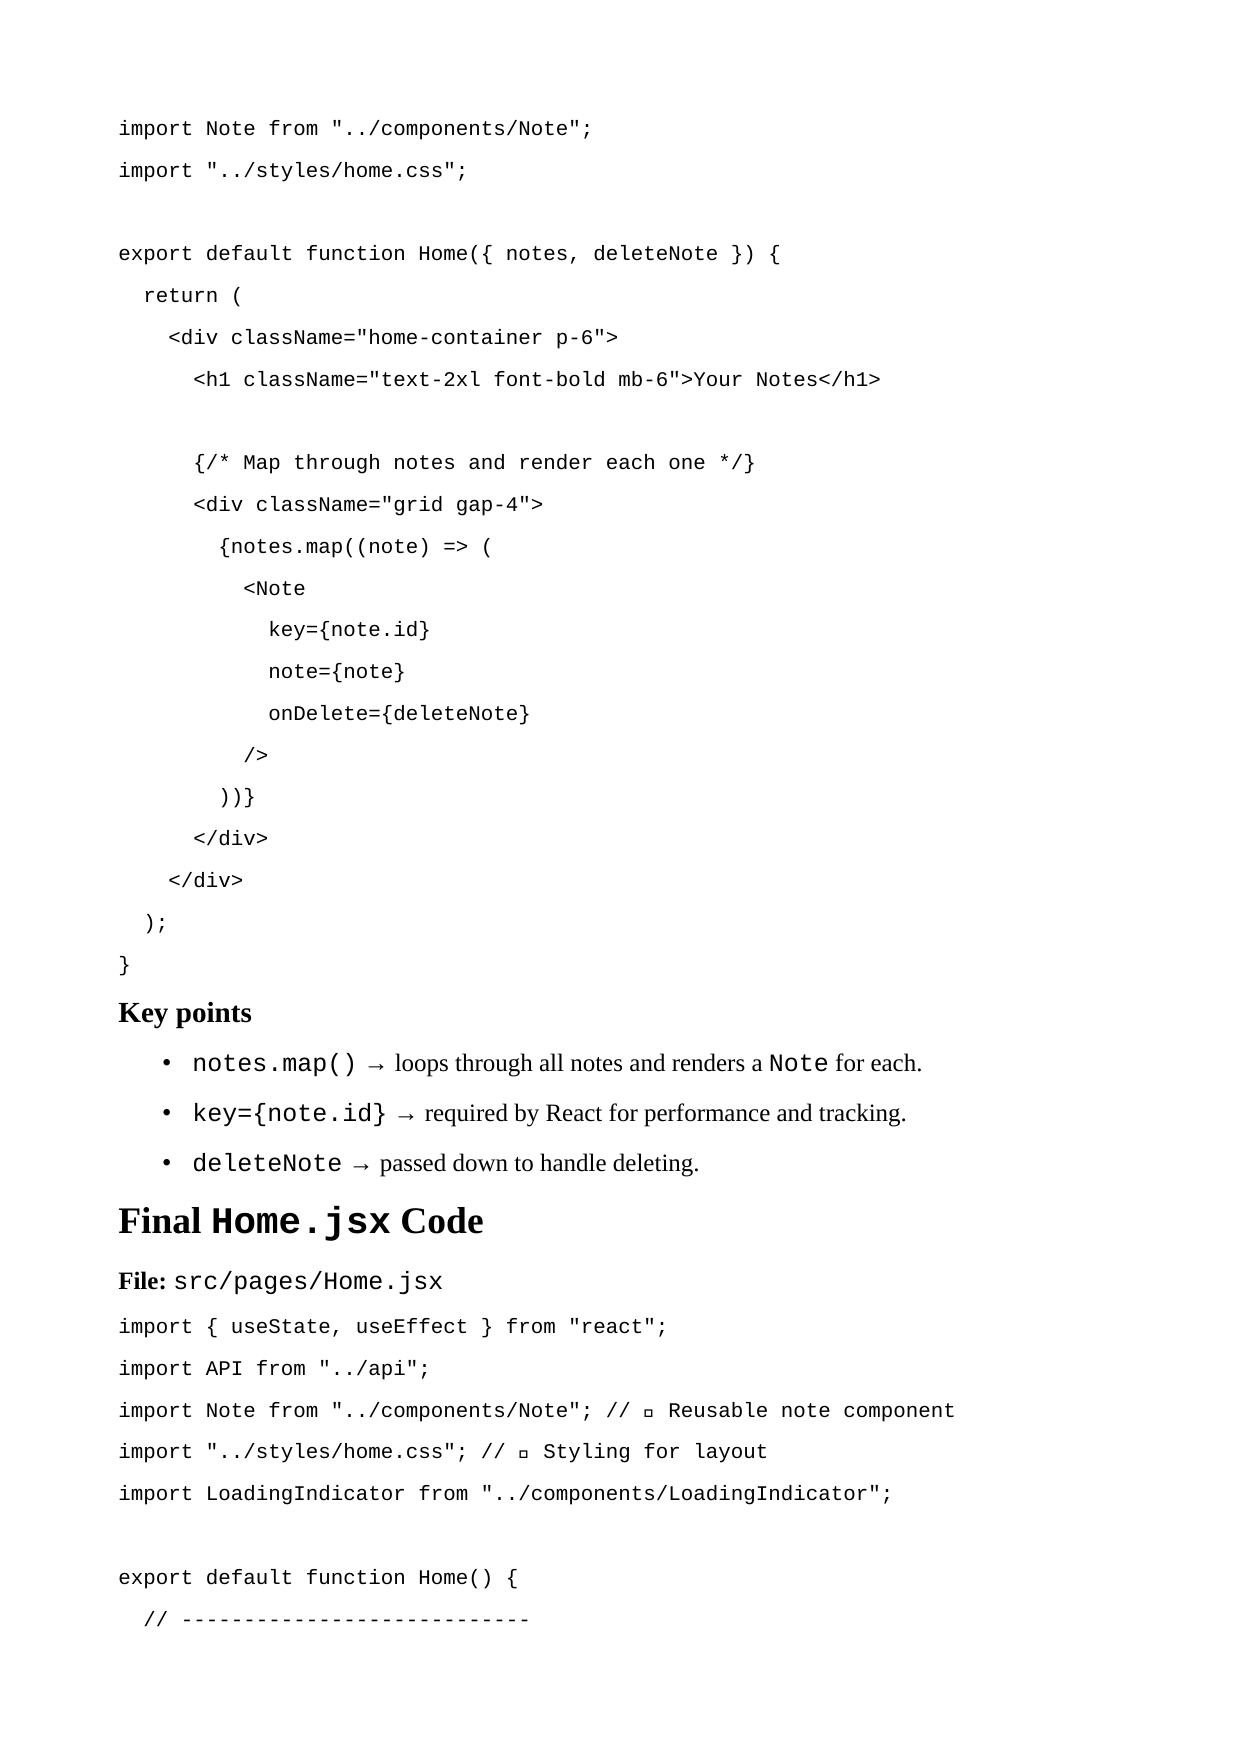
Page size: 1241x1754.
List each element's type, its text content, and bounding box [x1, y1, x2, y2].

subtitle Key points [118, 995, 1122, 1029]
list key={note.id} → required by React for performance and tracking. [162, 1098, 1122, 1129]
text /> [118, 745, 1122, 768]
text note={note} [118, 661, 1122, 685]
text </div> [118, 870, 1122, 894]
text return ( [118, 285, 1122, 309]
text ); [118, 912, 1122, 935]
list deleteNote → passed down to handle deleting. [162, 1148, 1122, 1179]
text <Note [118, 578, 1122, 601]
text import Note from "../components/Note"; // ✅ Reusable note component [118, 1400, 1122, 1423]
text ))} [118, 786, 1122, 810]
text key={note.id} [118, 619, 1122, 643]
text {/* Map through notes and render each one */} [118, 452, 1122, 476]
text } [118, 953, 1122, 977]
text export default function Home({ notes, deleteNote }) { [118, 243, 1122, 267]
text File: src/pages/Home.jsx [118, 1266, 1122, 1297]
text import "../styles/home.css"; [118, 160, 1122, 183]
text {notes.map((note) => ( [118, 536, 1122, 559]
subtitle Final Home.jsx Code [118, 1198, 1122, 1245]
text import { useState, useEffect } from "react"; [118, 1316, 1122, 1340]
text </div> [118, 828, 1122, 852]
list notes.map() → loops through all notes and renders a Note for each. [162, 1048, 1122, 1079]
text // ---------------------------- [118, 1608, 1122, 1632]
text import Note from "../components/Note"; [118, 118, 1122, 142]
text <div className="grid gap-4"> [118, 494, 1122, 518]
text <h1 className="text-2xl font-bold mb-6">Your Notes</h1> [118, 369, 1122, 392]
text import API from "../api"; [118, 1358, 1122, 1382]
text onDelete={deleteNote} [118, 703, 1122, 727]
text export default function Home() { [118, 1567, 1122, 1590]
text import LoadingIndicator from "../components/LoadingIndicator"; [118, 1483, 1122, 1507]
text import "../styles/home.css"; // ✅ Styling for layout [118, 1441, 1122, 1465]
text <div className="home-container p-6"> [118, 327, 1122, 351]
